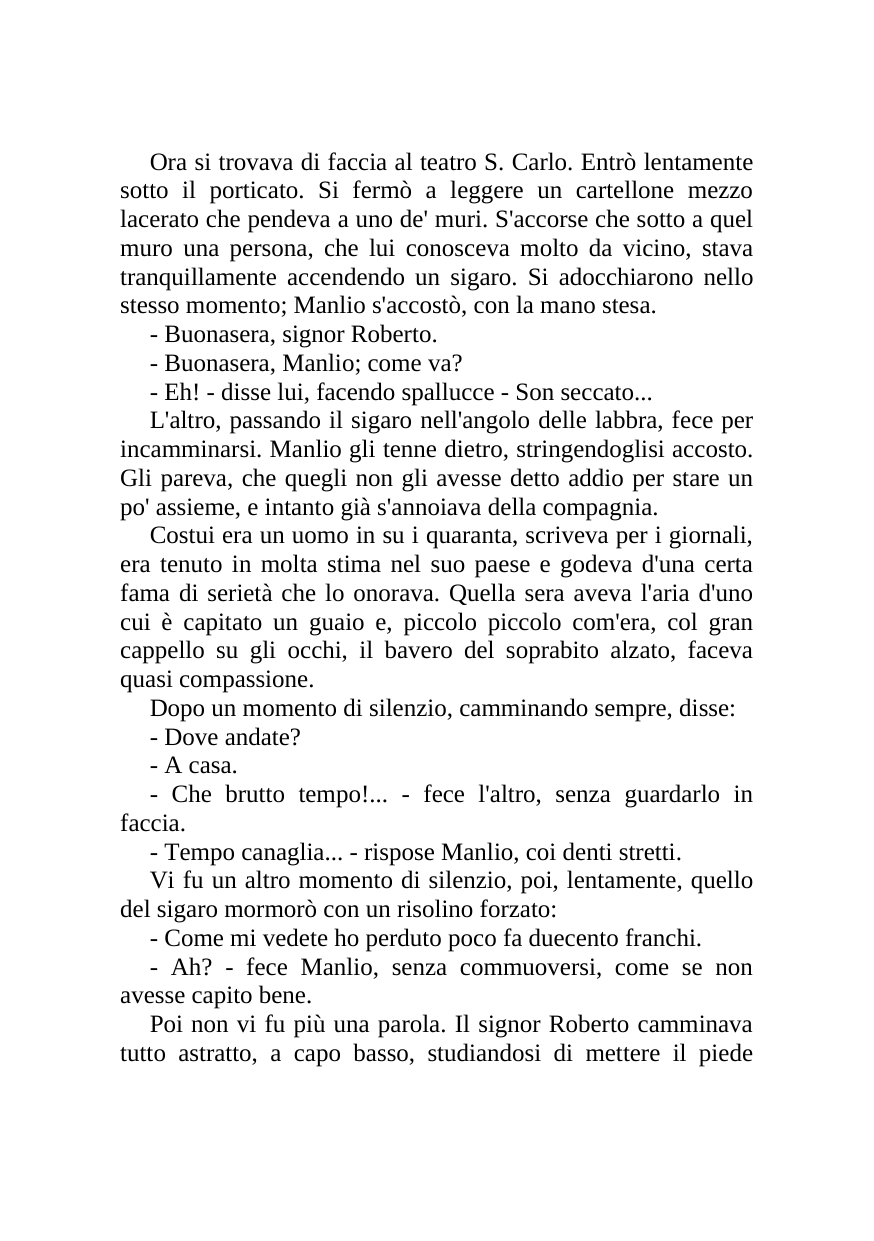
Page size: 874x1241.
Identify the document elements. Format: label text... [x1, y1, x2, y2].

text Costui era un uomo in su i quaranta, scriveva per i giornali, era tenuto in molta stima nel suo paese e godeva d'una certa fama di serietà che lo onorava. Quella sera aveva l'aria d'uno cui è capitato un guaio e, piccolo piccolo com'era, col gran cappello su gli occhi, il bavero del soprabito alzato, faceva quasi compassione. [120, 521, 754, 693]
text Poi non vi fu più una parola. Il signor Roberto camminava tutto astratto, a capo basso, studiandosi di mettere il piede [120, 1009, 754, 1067]
text - Tempo canaglia... - rispose Manlio, coi denti stretti. [120, 837, 754, 866]
text Dopo un momento di silenzio, camminando sempre, disse: [120, 693, 754, 722]
text Vi fu un altro momento di silenzio, poi, lentamente, quello del sigaro mormorò con un risolino forzato: [120, 866, 754, 923]
text L'altro, passando il sigaro nell'angolo delle labbra, fece per incamminarsi. Manlio gli tenne dietro, stringendoglisi accosto. Gli pareva, che quegli non gli avesse detto addio per stare un po' assieme, e intanto già s'annoiava della compagnia. [120, 406, 754, 521]
text - Buonasera, signor Roberto. [120, 319, 754, 348]
text - Dove andate? [120, 722, 754, 751]
text - Ah? - fece Manlio, senza commuoversi, come se non avesse capito bene. [120, 952, 754, 1009]
text - Eh! - disse lui, facendo spallucce - Son seccato... [120, 377, 754, 406]
text - A casa. [120, 751, 754, 779]
text - Come mi vedete ho perduto poco fa duecento franchi. [120, 923, 754, 952]
text - Che brutto tempo!... - fece l'altro, senza guardarlo in faccia. [120, 779, 754, 837]
text Ora si trovava di faccia al teatro S. Carlo. Entrò lentamente sotto il porticato. Si fermò a leggere un cartellone mezzo lacerato che pendeva a uno de' muri. S'accorse che sotto a quel muro una persona, che lui conosceva molto da vicino, stava tranquillamente accendendo un sigaro. Si adocchiarono nello stesso momento; Manlio s'accostò, con la mano stesa. [120, 147, 754, 319]
text - Buonasera, Manlio; come va? [120, 348, 754, 377]
